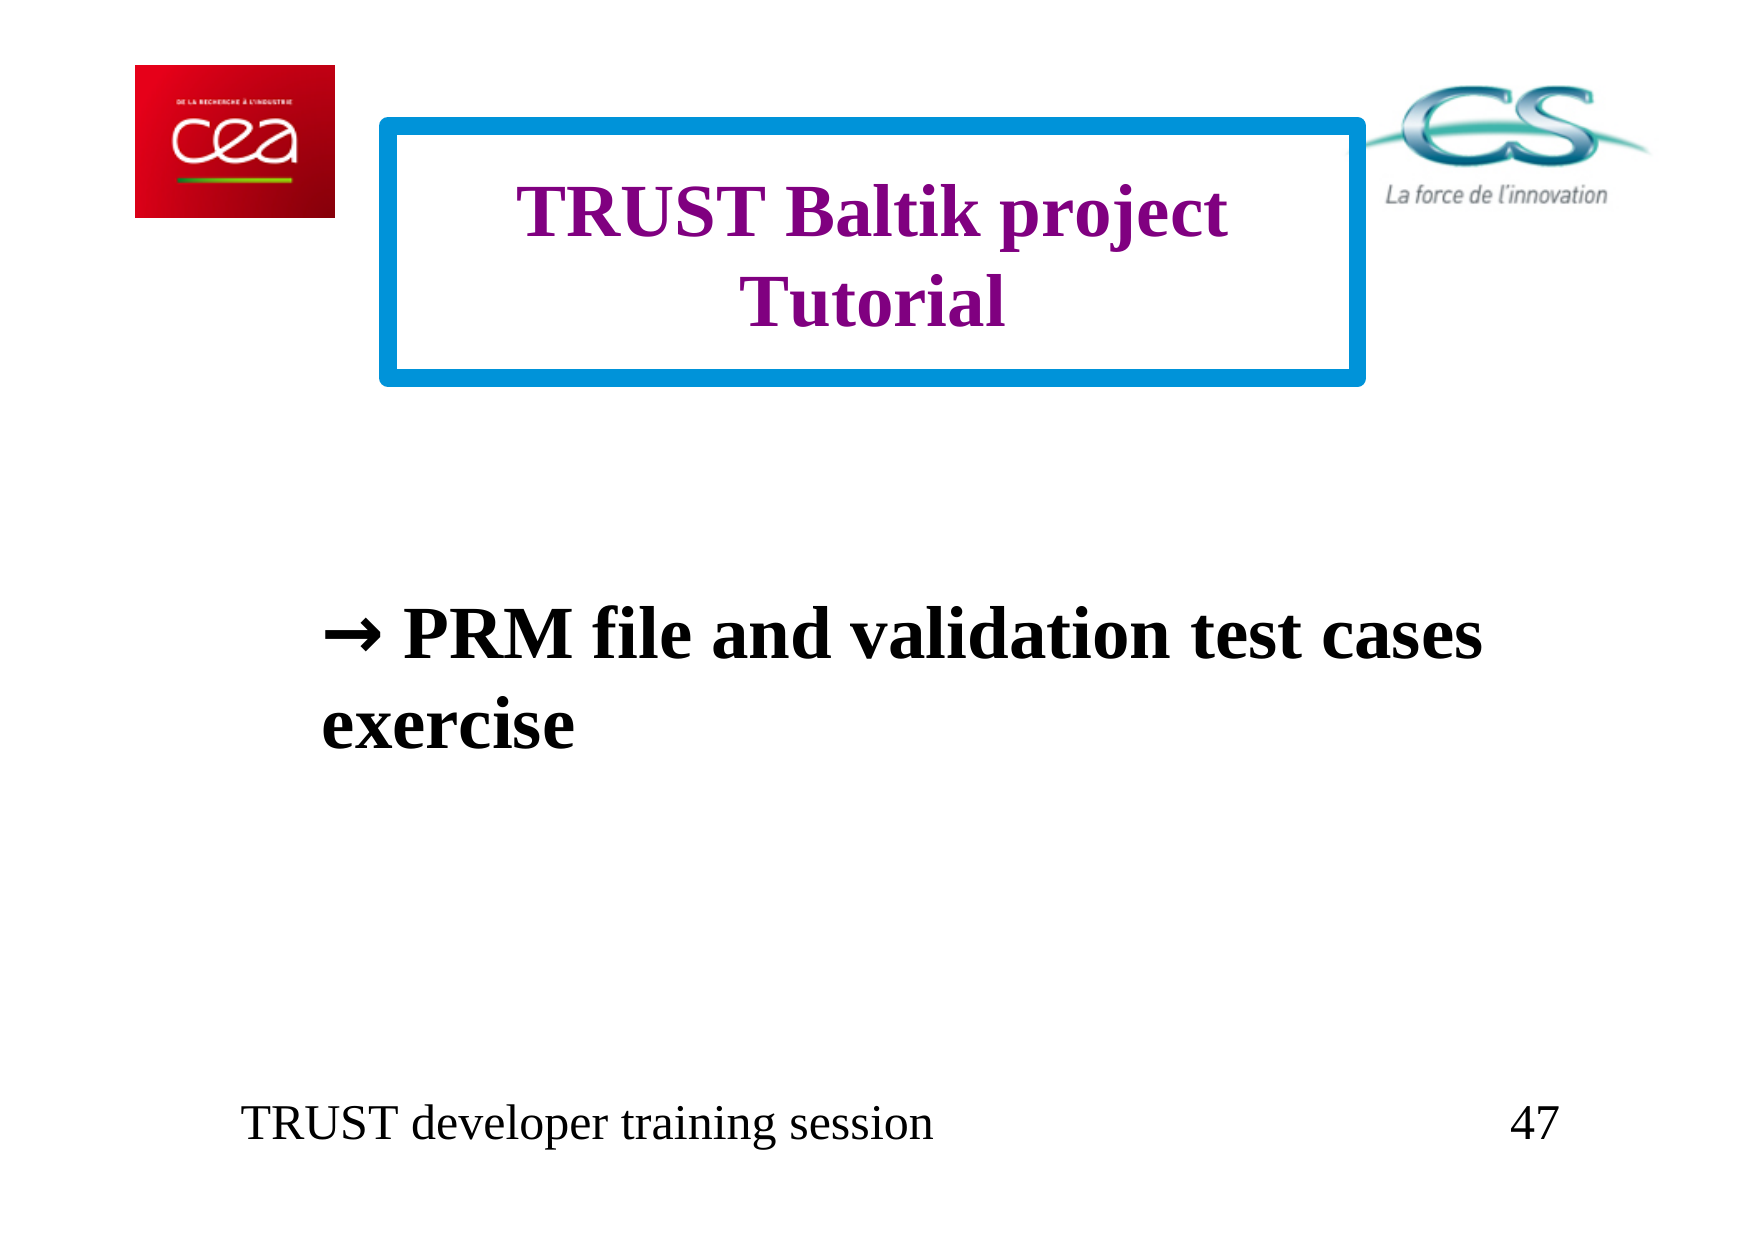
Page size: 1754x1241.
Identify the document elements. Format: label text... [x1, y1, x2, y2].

title TRUST Baltik project Tutorial [387, 125, 1358, 378]
list → PRM file and validation test cases exercise [250, 382, 1669, 1125]
picture [1340, 73, 1662, 218]
picture [135, 65, 335, 218]
